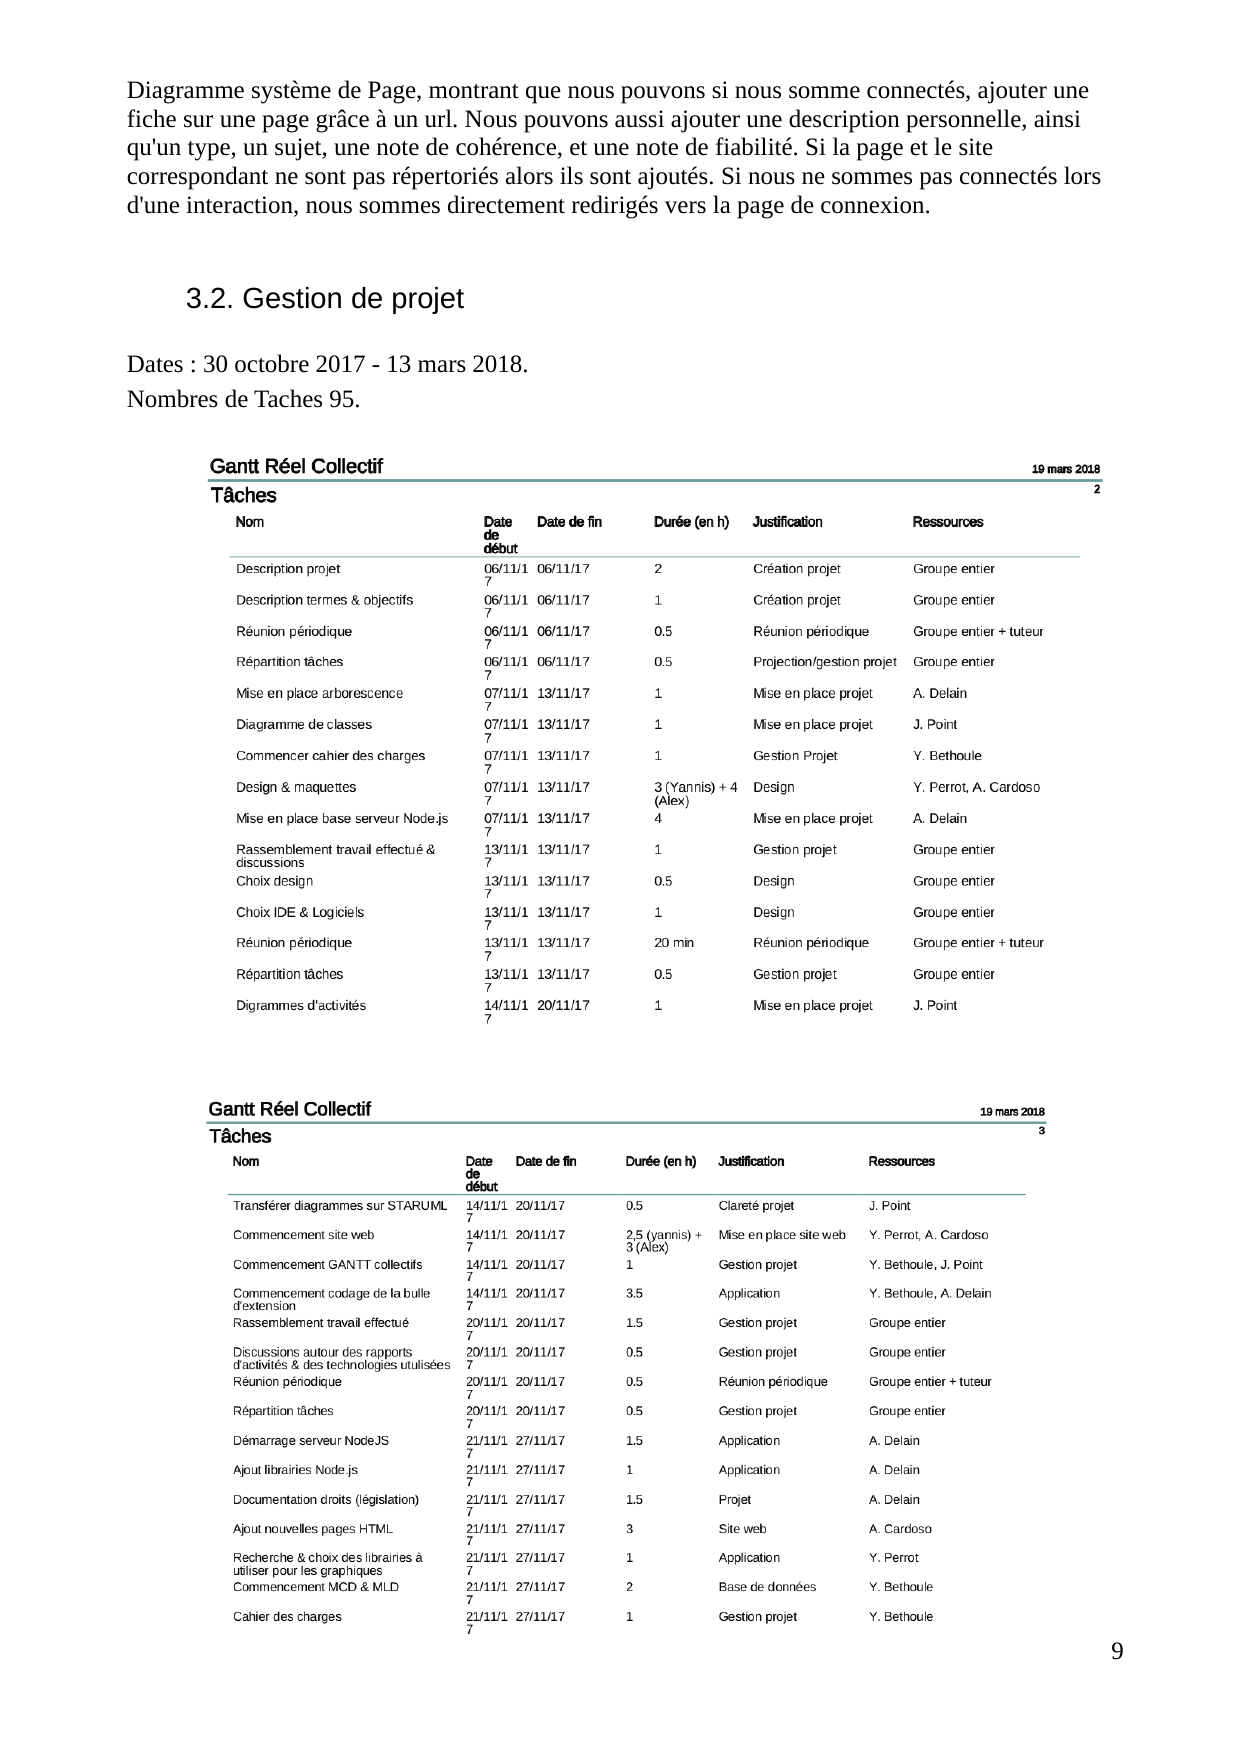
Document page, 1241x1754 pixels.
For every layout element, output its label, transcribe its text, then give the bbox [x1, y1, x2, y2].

text Nombres de Taches 95. [127, 384, 1123, 413]
picture [185, 430, 1124, 1699]
text Diagramme système de Page, montrant que nous pouvons si nous somme connectés, ajouter une fiche sur une page grâce à un url. Nous pouvons aussi ajouter une description personnelle, ainsi qu'un type, un sujet, une note de cohérence, et une note de fiabilité. Si la page et le site correspondant ne sont pas répertoriés alors ils sont ajoutés. Si nous ne sommes pas connectés lors d'une interaction, nous sommes directement redirigés vers la page de connexion. [127, 75, 1123, 219]
text Dates : 30 octobre 2017 - 13 mars 2018. [127, 349, 1123, 378]
subtitle 3.2. Gestion de projet [186, 281, 1123, 314]
